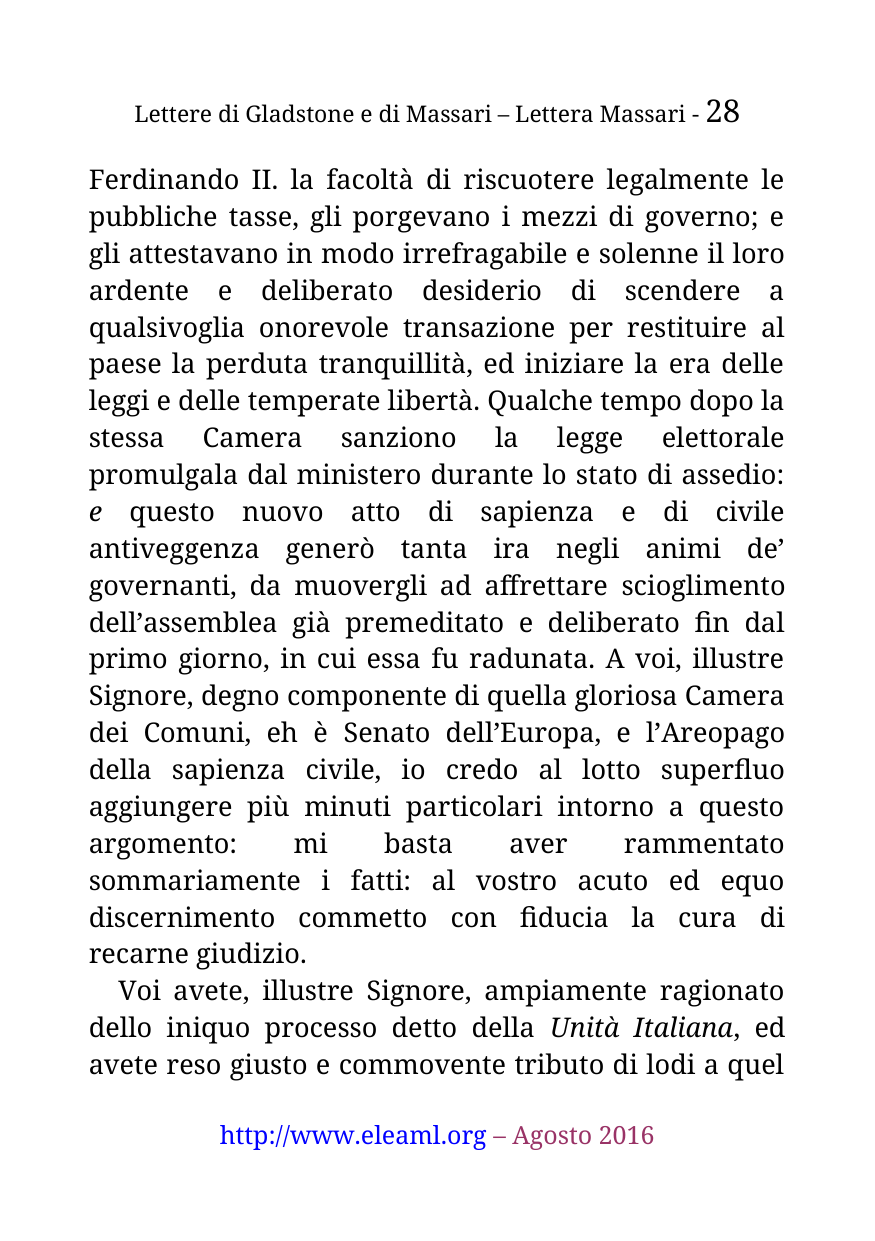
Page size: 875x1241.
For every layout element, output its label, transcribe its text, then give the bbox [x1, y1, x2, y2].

text Ferdinando II. la facoltà di riscuotere legalmente le pubbliche tasse, gli porgevano i mezzi di governo; e gli attestavano in modo irrefragabile e solenne il loro ardente e deliberato desiderio di scendere a qualsivoglia onorevole transazione per restituire al paese la perduta tranquillità, ed iniziare la era delle leggi e delle temperate libertà. Qualche tempo dopo la stessa Camera sanziono la legge elettorale promulgala dal ministero durante lo stato di assedio: e questo nuovo atto di sapienza e di civile antiveggenza generò tanta ira negli animi de’ governanti, da muovergli ad affrettare scioglimento dell’assemblea già premeditato e deliberato fin dal primo giorno, in cui essa fu radunata. A voi, illustre Signore, degno componente di quella gloriosa Camera dei Comuni, eh è Senato dell’Europa, e l’Areopago della sapienza civile, io credo al lotto superfluo aggiungere più minuti particolari intorno a questo argomento: mi basta aver rammentato sommariamente i fatti: al vostro acuto ed equo discernimento commetto con fiducia la cura di recarne giudizio. [88, 161, 786, 972]
text Voi avete, illustre Signore, ampiamente ragionato dello iniquo processo detto della Unità Italiana, ed avete reso giusto e commovente tributo di lodi a quel [88, 972, 786, 1082]
